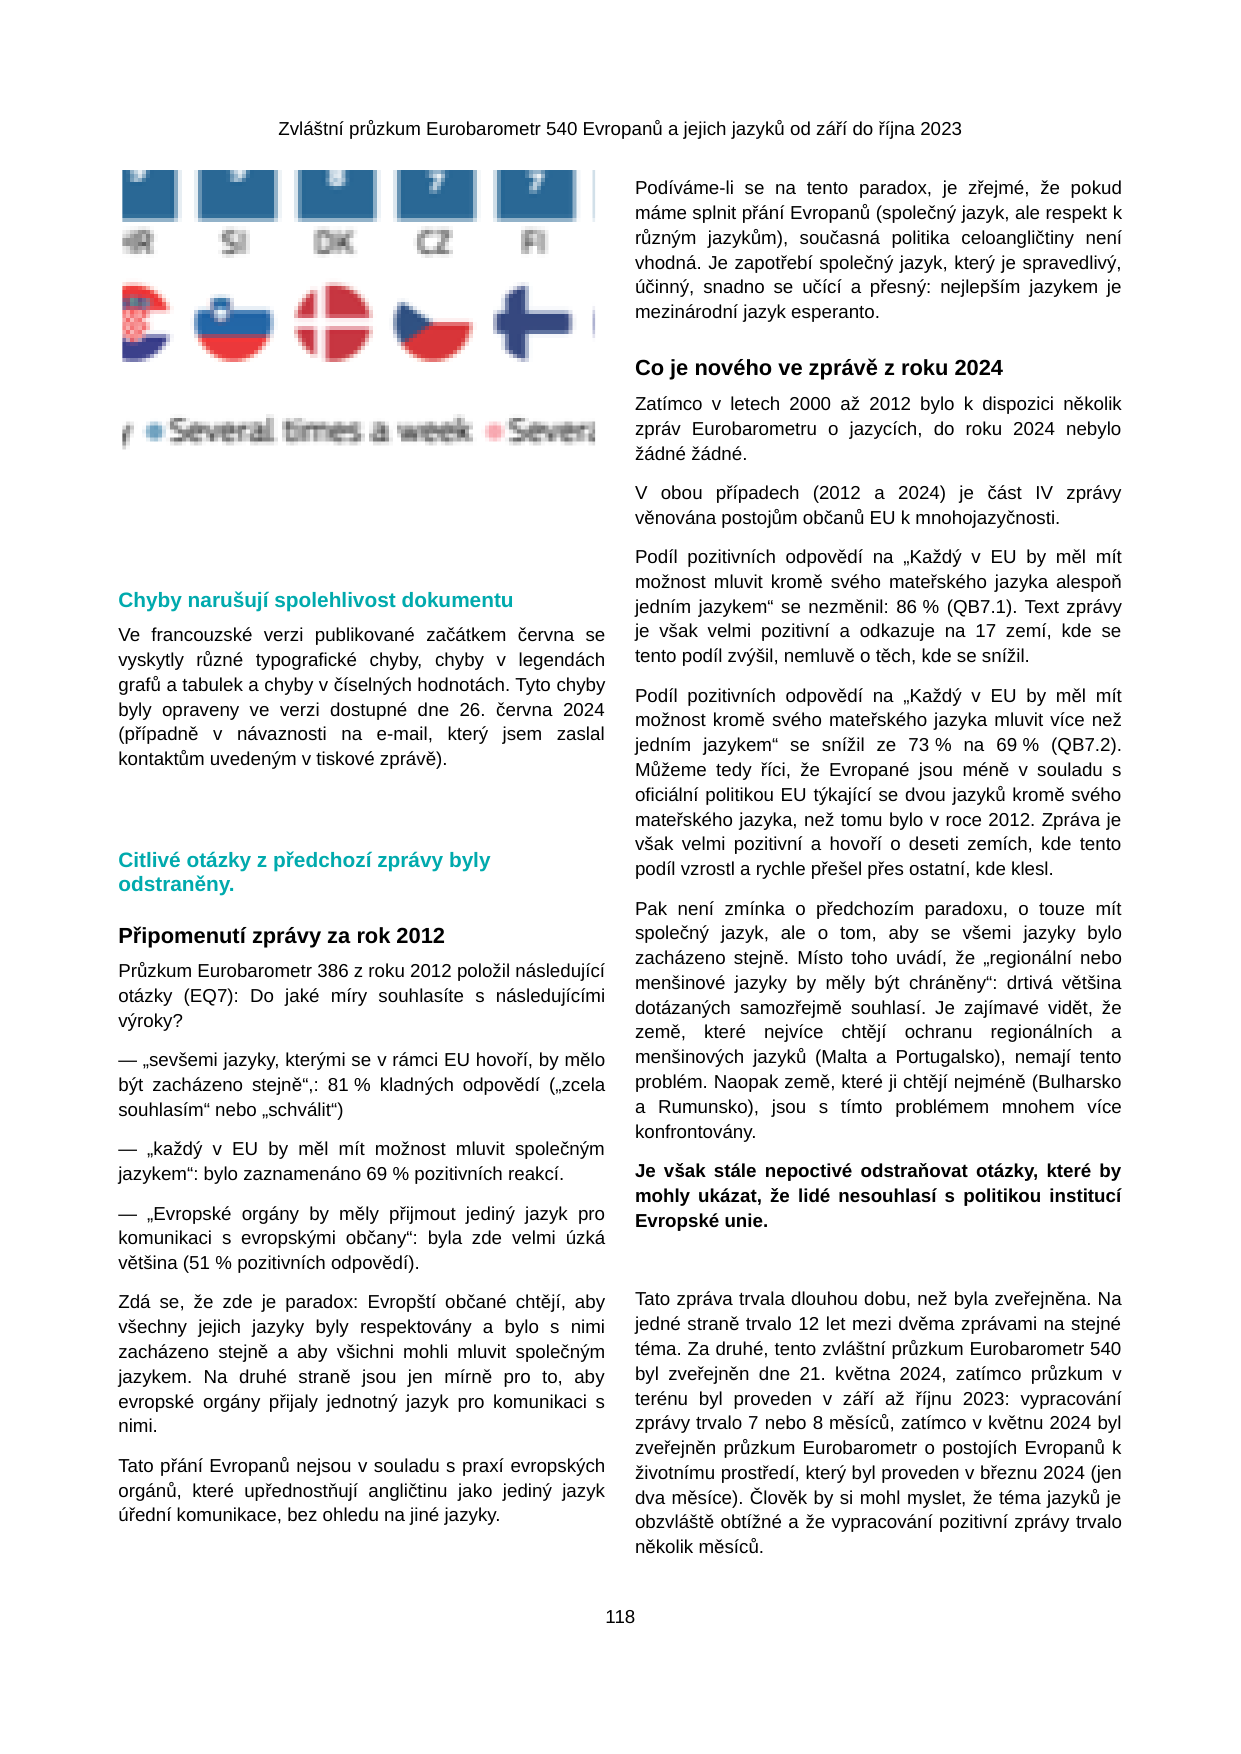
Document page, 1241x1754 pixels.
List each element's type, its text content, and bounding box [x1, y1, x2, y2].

text Ve francouzské verzi publikované začátkem června se vyskytly různé typografické chyby, chyby v legendách grafů a tabulek a chyby v číselných hodnotách. Tyto chyby byly opraveny ve verzi dostupné dne 26. června 2024 (případně v návaznosti na e-mail, který jsem zaslal kontaktům uvedeným v tiskové zprávě). [118, 624, 605, 769]
text Průzkum Eurobarometr 386 z roku 2012 položil následující otázky (EQ7): Do jaké míry souhlasíte s následujícími výroky? [118, 960, 605, 1031]
text Podíváme-li se na tento paradox, je zřejmé, že pokud máme splnit přání Evropanů (společný jazyk, ale respekt k různým jazykům), současná politika celoangličtiny není vhodná. Je zapotřebí společný jazyk, který je spravedlivý, účinný, snadno se učící a přesný: nejlepším jazykem je mezinárodní jazyk esperanto. [635, 177, 1122, 323]
text Tato přání Evropanů nejsou v souladu s praxí evropských orgánů, které upřednostňují angličtinu jako jediný jazyk úřední komunikace, bez ohledu na jiné jazyky. [118, 1454, 605, 1526]
text Podíl pozitivních odpovědí na „Každý v EU by měl mít možnost kromě svého mateřského jazyka mluvit více než jedním jazykem“ se snížil ze 73 % na 69 % (QB7.2). Můžeme tedy říci, že Evropané jsou méně v souladu s oficiální politikou EU týkající se dvou jazyků kromě svého mateřského jazyka, než tomu bylo v roce 2012. Zpráva je však velmi pozitivní a hovoří o deseti zemích, kde tento podíl vzrostl a rychle přešel přes ostatní, kde klesl. [635, 684, 1122, 879]
text Podíl pozitivních odpovědí na „Každý v EU by měl mít možnost mluvit kromě svého mateřského jazyka alespoň jedním jazykem“ se nezměnil: 86 % (QB7.1). Text zprávy je však velmi pozitivní a odkazuje na 17 zemí, kde se tento podíl zvýšil, nemluvě o těch, kde se snížil. [635, 546, 1122, 667]
text V obou případech (2012 a 2024) je část IV zprávy věnována postojům občanů EU k mnohojazyčnosti. [635, 482, 1122, 528]
subtitle Citlivé otázky z předchozí zprávy byly odstraněny. [118, 847, 605, 895]
subtitle Chyby narušují spolehlivost dokumentu [118, 587, 605, 611]
text Zdá se, že zde je paradox: Evropští občané chtějí, aby všechny jejich jazyky byly respektovány a bylo s nimi zacházeno stejně a aby všichni mohli mluvit společným jazykem. Na druhé straně jsou jen mírně pro to, aby evropské orgány přijaly jednotný jazyk pro komunikaci s nimi. [118, 1291, 605, 1437]
text — „každý v EU by měl mít možnost mluvit společným jazykem“: bylo zaznamenáno 69 % pozitivních reakcí. [118, 1138, 605, 1184]
text Je však stále nepoctivé odstraňovat otázky, které by mohly ukázat, že lidé nesouhlasí s politikou institucí Evropské unie. [635, 1160, 1122, 1231]
text Tato zpráva trvala dlouhou dobu, než byla zveřejněna. Na jedné straně trvalo 12 let mezi dvěma zprávami na stejné téma. Za druhé, tento zvláštní průzkum Eurobarometr 540 byl zveřejněn dne 21. května 2024, zatímco průzkum v terénu byl proveden v září až říjnu 2023: vypracování zprávy trvalo 7 nebo 8 měsíců, zatímco v květnu 2024 byl zveřejněn průzkum Eurobarometr o postojích Evropanů k životnímu prostředí, který byl proveden v březnu 2024 (jen dva měsíce). Člověk by si mohl myslet, že téma jazyků je obzvláště obtížné a že vypracování pozitivní zprávy trvalo několik měsíců. [635, 1288, 1122, 1558]
subtitle Co je nového ve zprávě z roku 2024 [635, 355, 1122, 380]
text Pak není zmínka o předchozím paradoxu, o touze mít společný jazyk, ale o tom, aby se všemi jazyky bylo zacházeno stejně. Místo toho uvádí, že „regionální nebo menšinové jazyky by měly být chráněny“: drtivá většina dotázaných samozřejmě souhlasí. Je zajímavé vidět, že země, které nejvíce chtějí ochranu regionálních a menšinových jazyků (Malta a Portugalsko), nemají tento problém. Naopak země, které ji chtějí nejméně (Bulharsko a Rumunsko), jsou s tímto problémem mnohem více konfrontovány. [635, 897, 1122, 1142]
picture [122, 170, 596, 485]
text — „sevšemi jazyky, kterými se v rámci EU hovoří, by mělo být zacházeno stejně“,: 81 % kladných odpovědí („zcela souhlasím“ nebo „schválit“) [118, 1049, 605, 1120]
subtitle Připomenutí zprávy za rok 2012 [118, 922, 605, 948]
text — „Evropské orgány by měly přijmout jediný jazyk pro komunikaci s evropskými občany“: byla zde velmi úzká většina (51 % pozitivních odpovědí). [118, 1202, 605, 1273]
text Zatímco v letech 2000 až 2012 bylo k dispozici několik zpráv Eurobarometru o jazycích, do roku 2024 nebylo žádné žádné. [635, 393, 1122, 464]
